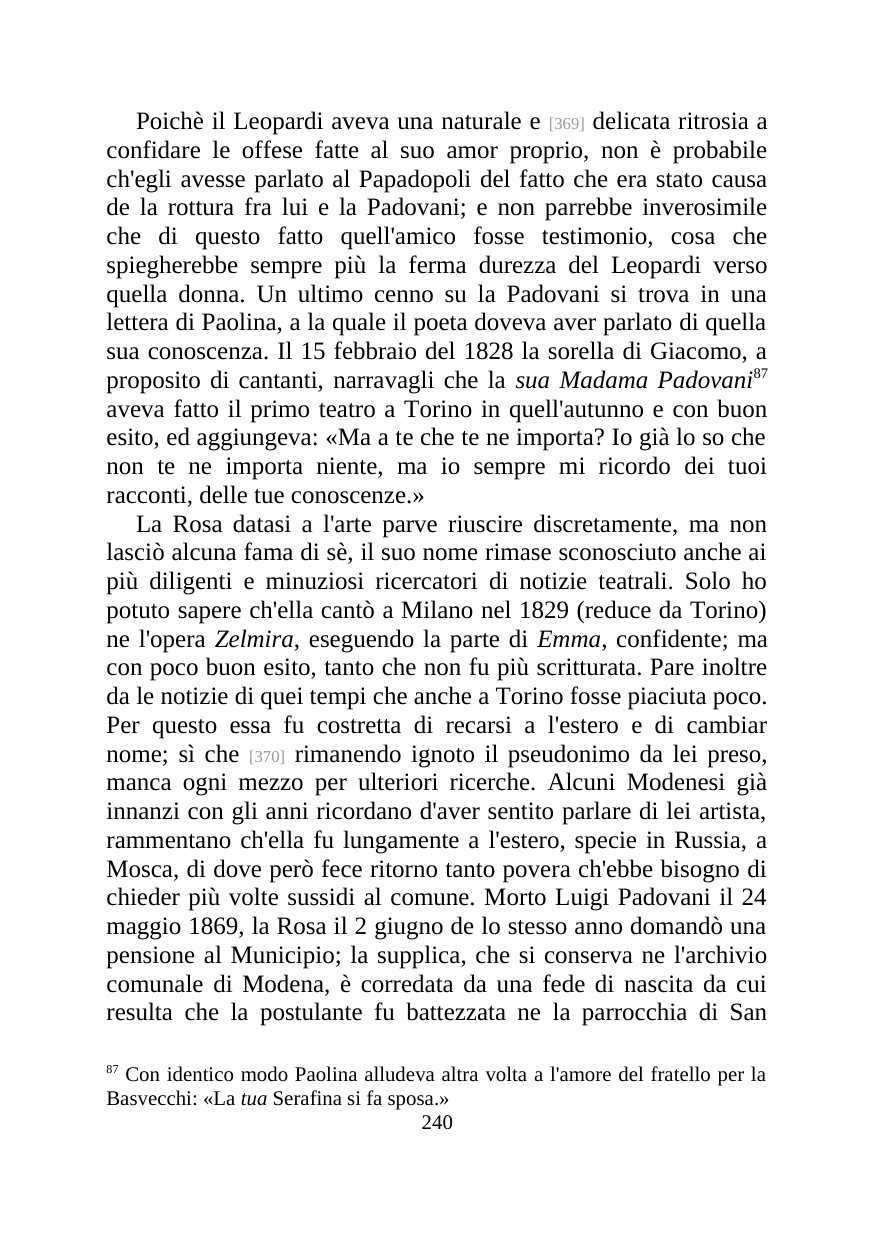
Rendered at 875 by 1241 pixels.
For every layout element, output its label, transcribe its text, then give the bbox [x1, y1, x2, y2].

text La Rosa datasi a l'arte parve riuscire discretamente, ma non lasciò alcuna fama di sè, il suo nome rimase sconosciuto anche ai più diligenti e minuziosi ricercatori di notizie teatrali. Solo ho potuto sapere ch'ella cantò a Milano nel 1829 (reduce da Torino) ne l'opera Zelmira, eseguendo la parte di Emma, confidente; ma con poco buon esito, tanto che non fu più scritturata. Pare inoltre da le notizie di quei tempi che anche a Torino fosse piaciuta poco. Per questo essa fu costretta di recarsi a l'estero e di cambiar nome; sì che [370] rimanendo ignoto il pseudonimo da lei preso, manca ogni mezzo per ulteriori ricerche. Alcuni Modenesi già innanzi con gli anni ricordano d'aver sentito parlare di lei artista, rammentano ch'ella fu lungamente a l'estero, specie in Russia, a Mosca, di dove però fece ritorno tanto povera ch'ebbe bisogno di chieder più volte sussidi al comune. Morto Luigi Padovani il 24 maggio 1869, la Rosa il 2 giugno de lo stesso anno domandò una pensione al Municipio; la supplica, che si conserva ne l'archivio comunale di Modena, è corredata da una fede di nascita da cui resulta che la postulante fu battezzata ne la parrocchia di San [106, 509, 768, 1026]
text Poichè il Leopardi aveva una naturale e [369] delicata ritrosia a confidare le offese fatte al suo amor proprio, non è probabile ch'egli avesse parlato al Papadopoli del fatto che era stato causa de la rottura fra lui e la Padovani; e non parrebbe inverosimile che di questo fatto quell'amico fosse testimonio, cosa che spiegherebbe sempre più la ferma durezza del Leopardi verso quella donna. Un ultimo cenno su la Padovani si trova in una lettera di Paolina, a la quale il poeta doveva aver parlato di quella sua conoscenza. Il 15 febbraio del 1828 la sorella di Giacomo, a proposito di cantanti, narravagli che la sua Madama Padovani aveva fatto il primo teatro a Torino in quell'autunno e con buon esito, ed aggiungeva: «Ma a te che te ne importa? Io già lo so che non te ne importa niente, ma io sempre mi ricordo dei tuoi racconti, delle tue conoscenze.» [106, 106, 768, 509]
text Con identico modo Paolina alludeva altra volta a l'amore del fratello per la Basvecchi: «La tua Serafina si fa sposa.» [106, 1062, 768, 1110]
